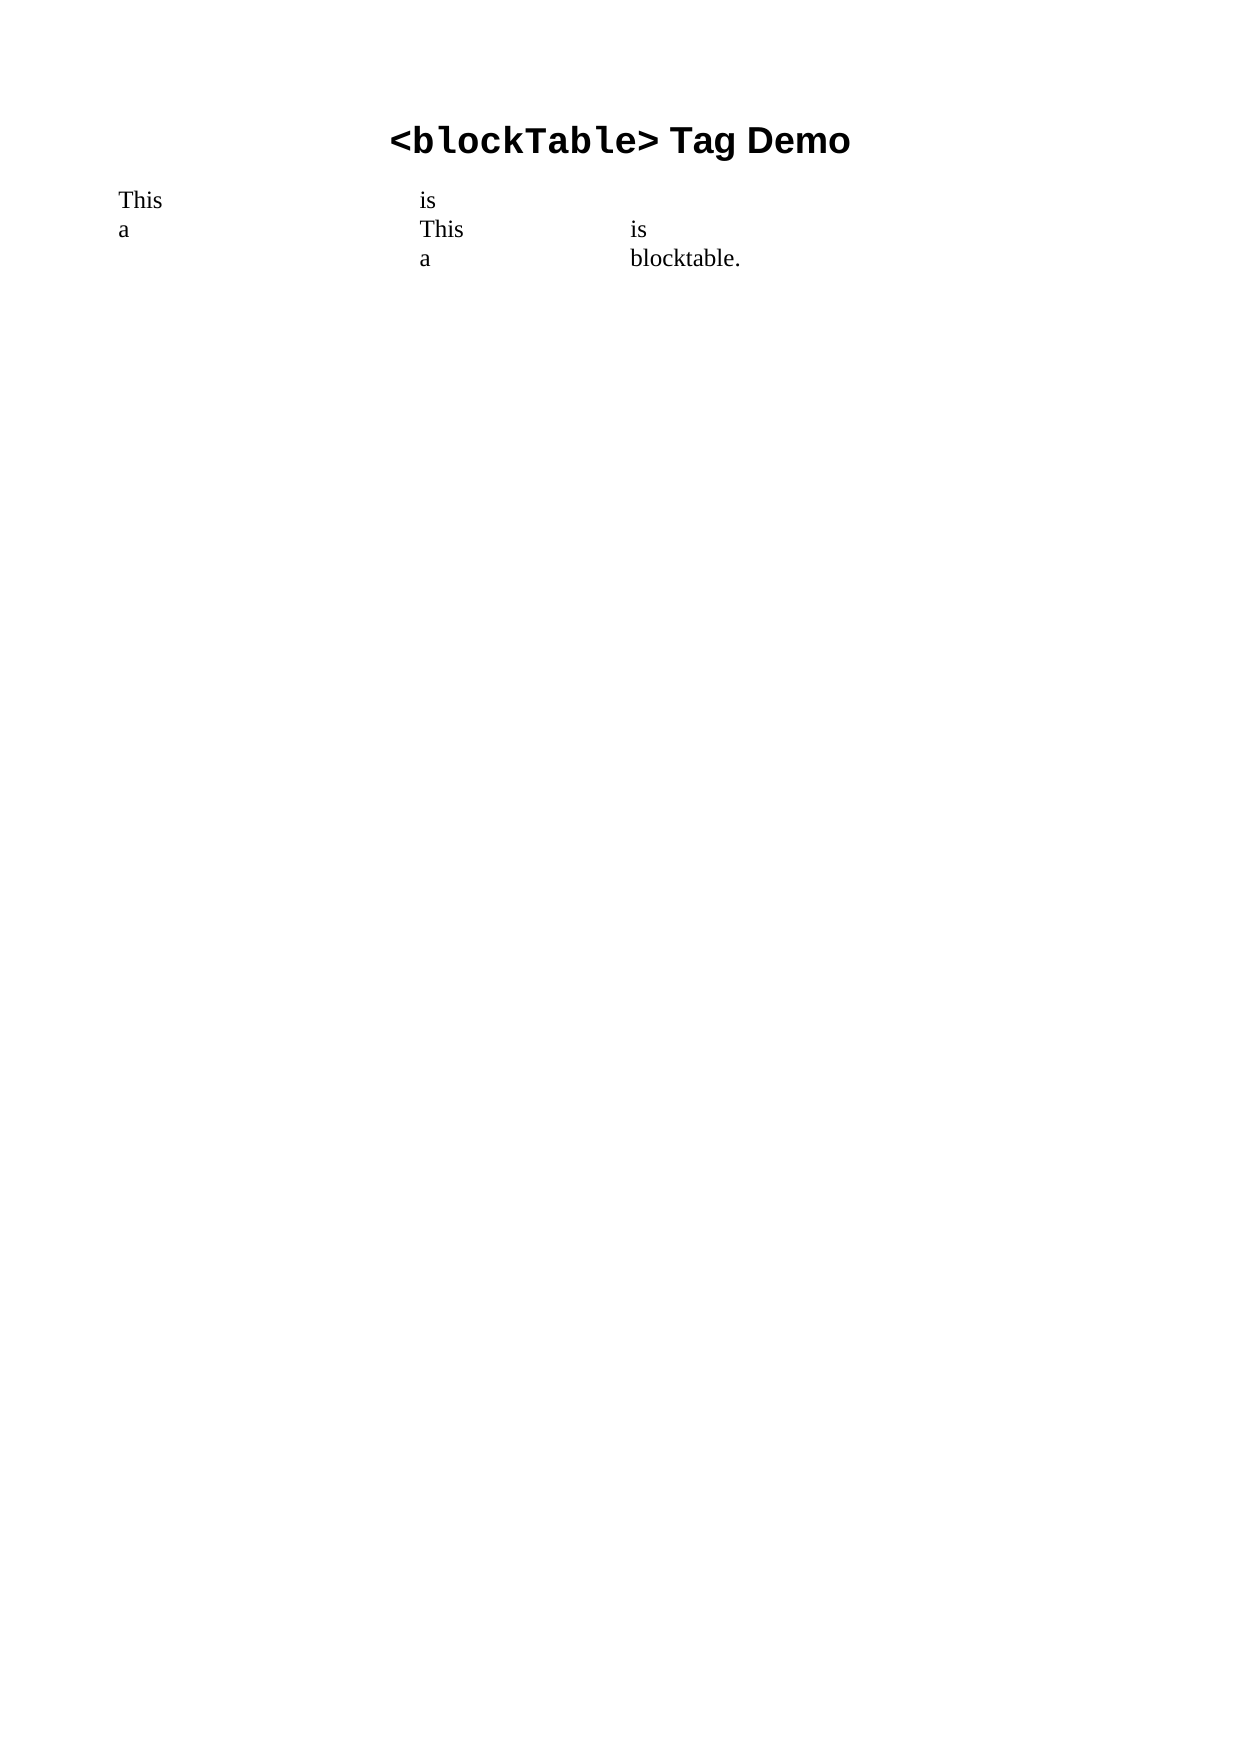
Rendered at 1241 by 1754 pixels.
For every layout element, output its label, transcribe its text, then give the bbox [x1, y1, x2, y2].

table_cell a [419, 243, 630, 272]
table_header is [419, 185, 1122, 214]
title <blockTable> Tag Demo [118, 118, 1122, 164]
table_header is [630, 214, 1122, 243]
table_cell a [118, 214, 419, 272]
table_cell blocktable. [630, 243, 1122, 272]
table_header This [118, 185, 419, 214]
table_header This [419, 214, 630, 243]
